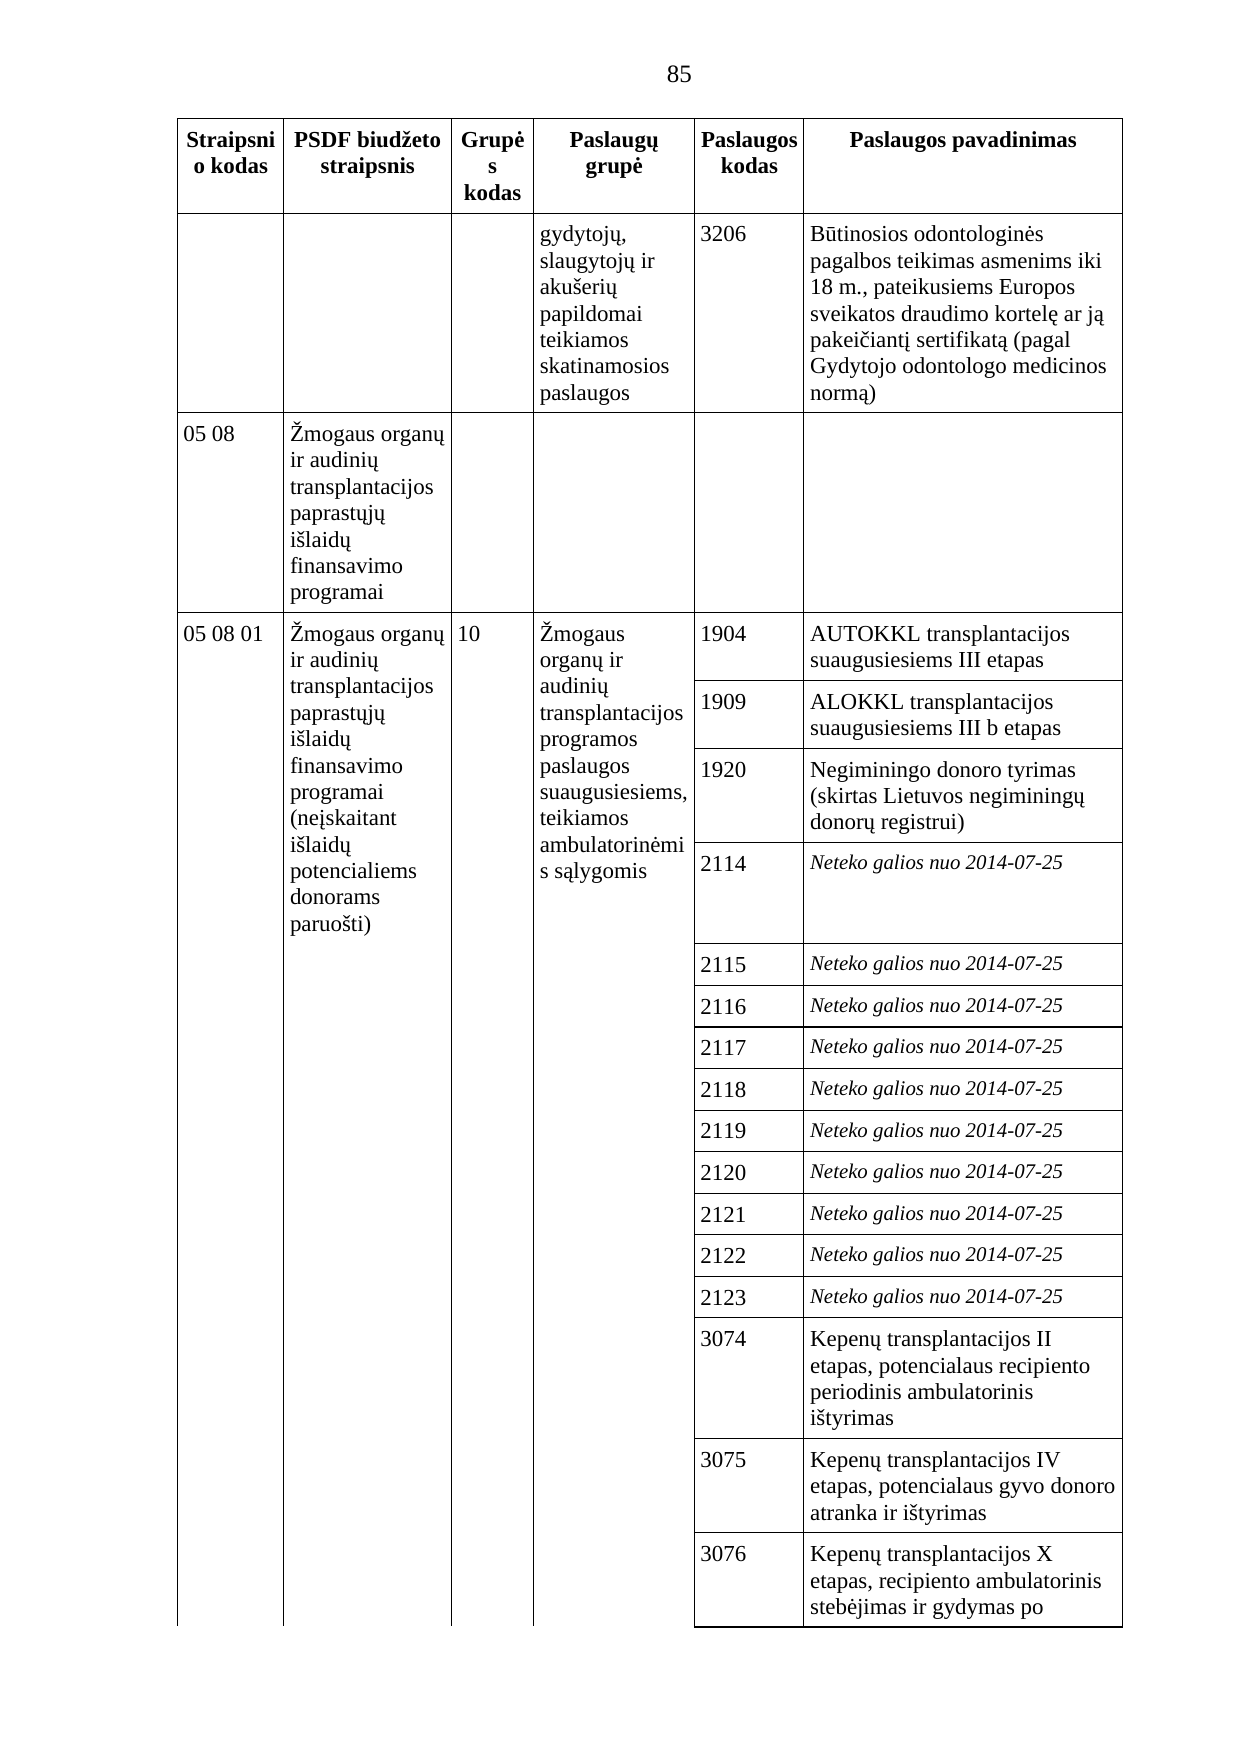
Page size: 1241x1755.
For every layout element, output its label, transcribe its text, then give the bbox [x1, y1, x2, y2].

table_cell 2121 [695, 1194, 803, 1234]
table_cell 3074 [695, 1318, 803, 1438]
table_cell [452, 1317, 533, 1438]
table_cell Kepenų transplantacijos II etapas, potencialaus recipiento periodinis ambulatorinis ištyrimas [804, 1318, 1122, 1438]
table_cell Neteko galios nuo 2014-07-25 [804, 1069, 1122, 1109]
table_cell [178, 1193, 283, 1234]
table_cell [452, 1026, 533, 1068]
table_cell [284, 1151, 451, 1193]
table_cell [178, 1276, 283, 1317]
table_cell 2122 [695, 1235, 803, 1276]
table_cell 2117 [695, 1028, 803, 1068]
table_cell gydytojų, slaugytojų ir akušerių papildomai teikiamos skatinamosios paslaugos [534, 214, 694, 412]
table_cell 3075 [695, 1439, 803, 1532]
table_cell Neteko galios nuo 2014-07-25 [804, 1277, 1122, 1317]
table_cell Būtinosios odontologinės pagalbos teikimas asmenims iki 18 m., pateikusiems Europos sveikatos draudimo kortelę ar ją pakeičiantį sertifikatą (pagal Gydytojo odontologo medicinos normą) [804, 214, 1122, 412]
table_cell [534, 1068, 694, 1109]
table_cell 05 08 [178, 413, 283, 612]
table_cell [452, 842, 533, 943]
table_cell Neteko galios nuo 2014-07-25 [804, 944, 1122, 985]
table_cell [178, 1151, 283, 1193]
table_cell [534, 1026, 694, 1068]
table_cell 2115 [695, 944, 803, 985]
table_cell ALOKKL transplantacijos suaugusiesiems III b etapas [804, 681, 1122, 748]
table_header Grupės kodas [452, 119, 533, 212]
table_cell 10 [452, 613, 533, 680]
table_cell [284, 1068, 451, 1109]
table_cell [284, 1026, 451, 1068]
table_cell [534, 1276, 694, 1317]
table_cell [284, 1234, 451, 1276]
table_cell [178, 1234, 283, 1276]
table_cell [452, 985, 533, 1026]
table_header PSDF biudžeto straipsnis [284, 119, 451, 212]
table_cell 1909 [695, 681, 803, 748]
table_cell [284, 1438, 451, 1532]
table_cell [452, 214, 533, 412]
table_cell Žmogaus organų ir audinių transplantacijos paprastųjų išlaidų finansavimo programai (neįskaitant išlaidų potencialiems donorams paruošti) [284, 613, 451, 943]
table_cell Neteko galios nuo 2014-07-25 [804, 1028, 1122, 1068]
table_cell [534, 1110, 694, 1151]
table_cell Neteko galios nuo 2014-07-25 [804, 843, 1122, 943]
table_cell AUTOKKL transplantacijos suaugusiesiems III etapas [804, 613, 1122, 680]
table_header Paslaugų grupė [534, 119, 694, 212]
table_cell [178, 1317, 283, 1438]
table_cell [452, 1193, 533, 1234]
table_cell Žmogaus organų ir audinių transplantacijos paprastųjų išlaidų finansavimo programai [284, 413, 451, 612]
table_cell [695, 413, 803, 612]
table_cell Neteko galios nuo 2014-07-25 [804, 1235, 1122, 1276]
table_cell [284, 1317, 451, 1438]
table_cell Žmogaus organų ir audinių transplantacijos programos paslaugos suaugusiesiems, teikiamos ambulatorinėmis sąlygomis [534, 613, 694, 943]
table_cell [452, 1532, 533, 1626]
table_cell 3206 [695, 214, 803, 412]
table_cell [178, 1438, 283, 1532]
table_cell [452, 748, 533, 842]
table_cell [534, 413, 694, 612]
table_cell [178, 985, 283, 1026]
table_cell 2116 [695, 986, 803, 1026]
table_cell [452, 680, 533, 748]
table_cell Kepenų transplantacijos IV etapas, potencialaus gyvo donoro atranka ir ištyrimas [804, 1439, 1122, 1532]
table_cell [178, 1532, 283, 1626]
table_header Paslaugos pavadinimas [804, 119, 1122, 212]
table_cell 2114 [695, 843, 803, 943]
table_cell [284, 1276, 451, 1317]
table_cell [534, 985, 694, 1026]
table_cell Kepenų transplantacijos X etapas, recipiento ambulatorinis stebėjimas ir gydymas po [804, 1533, 1122, 1626]
table_cell 2118 [695, 1069, 803, 1109]
table_cell Neteko galios nuo 2014-07-25 [804, 1152, 1122, 1193]
table_header Paslaugos kodas [695, 119, 803, 212]
table_cell [452, 943, 533, 985]
table_cell [534, 1234, 694, 1276]
table_cell [452, 413, 533, 612]
table_cell [534, 1151, 694, 1193]
table_cell [534, 1438, 694, 1532]
table_cell [452, 1151, 533, 1193]
table_cell 1920 [695, 749, 803, 842]
table_cell [178, 1110, 283, 1151]
table_cell [284, 985, 451, 1026]
table_cell 1904 [695, 613, 803, 680]
table_cell 2123 [695, 1277, 803, 1317]
table_cell [452, 1068, 533, 1109]
table_cell [284, 1532, 451, 1626]
table_cell [452, 1438, 533, 1532]
table_cell [178, 842, 283, 943]
table_cell [178, 943, 283, 985]
table_cell [178, 1026, 283, 1068]
table_cell [452, 1110, 533, 1151]
table_cell [804, 413, 1122, 612]
table_cell [534, 1193, 694, 1234]
table_cell Neteko galios nuo 2014-07-25 [804, 1194, 1122, 1234]
table_cell [284, 1193, 451, 1234]
table_cell Negiminingo donoro tyrimas (skirtas Lietuvos negiminingų donorų registrui) [804, 749, 1122, 842]
table_cell [452, 1276, 533, 1317]
table_cell [178, 680, 283, 748]
table_cell [452, 1234, 533, 1276]
table_cell 2119 [695, 1111, 803, 1151]
table_cell 3076 [695, 1533, 803, 1626]
table_cell 05 08 01 [178, 613, 283, 680]
table_cell [178, 1068, 283, 1109]
table_cell Neteko galios nuo 2014-07-25 [804, 986, 1122, 1026]
table_cell [178, 748, 283, 842]
table_cell [534, 943, 694, 985]
table_cell [284, 214, 451, 412]
table_cell [284, 1110, 451, 1151]
table_cell [534, 1317, 694, 1438]
table_cell [178, 214, 283, 412]
table_cell [534, 1532, 694, 1626]
table_cell 2120 [695, 1152, 803, 1193]
table_cell [284, 943, 451, 985]
table_cell Neteko galios nuo 2014-07-25 [804, 1111, 1122, 1151]
table_header Straipsnio kodas [178, 119, 283, 212]
